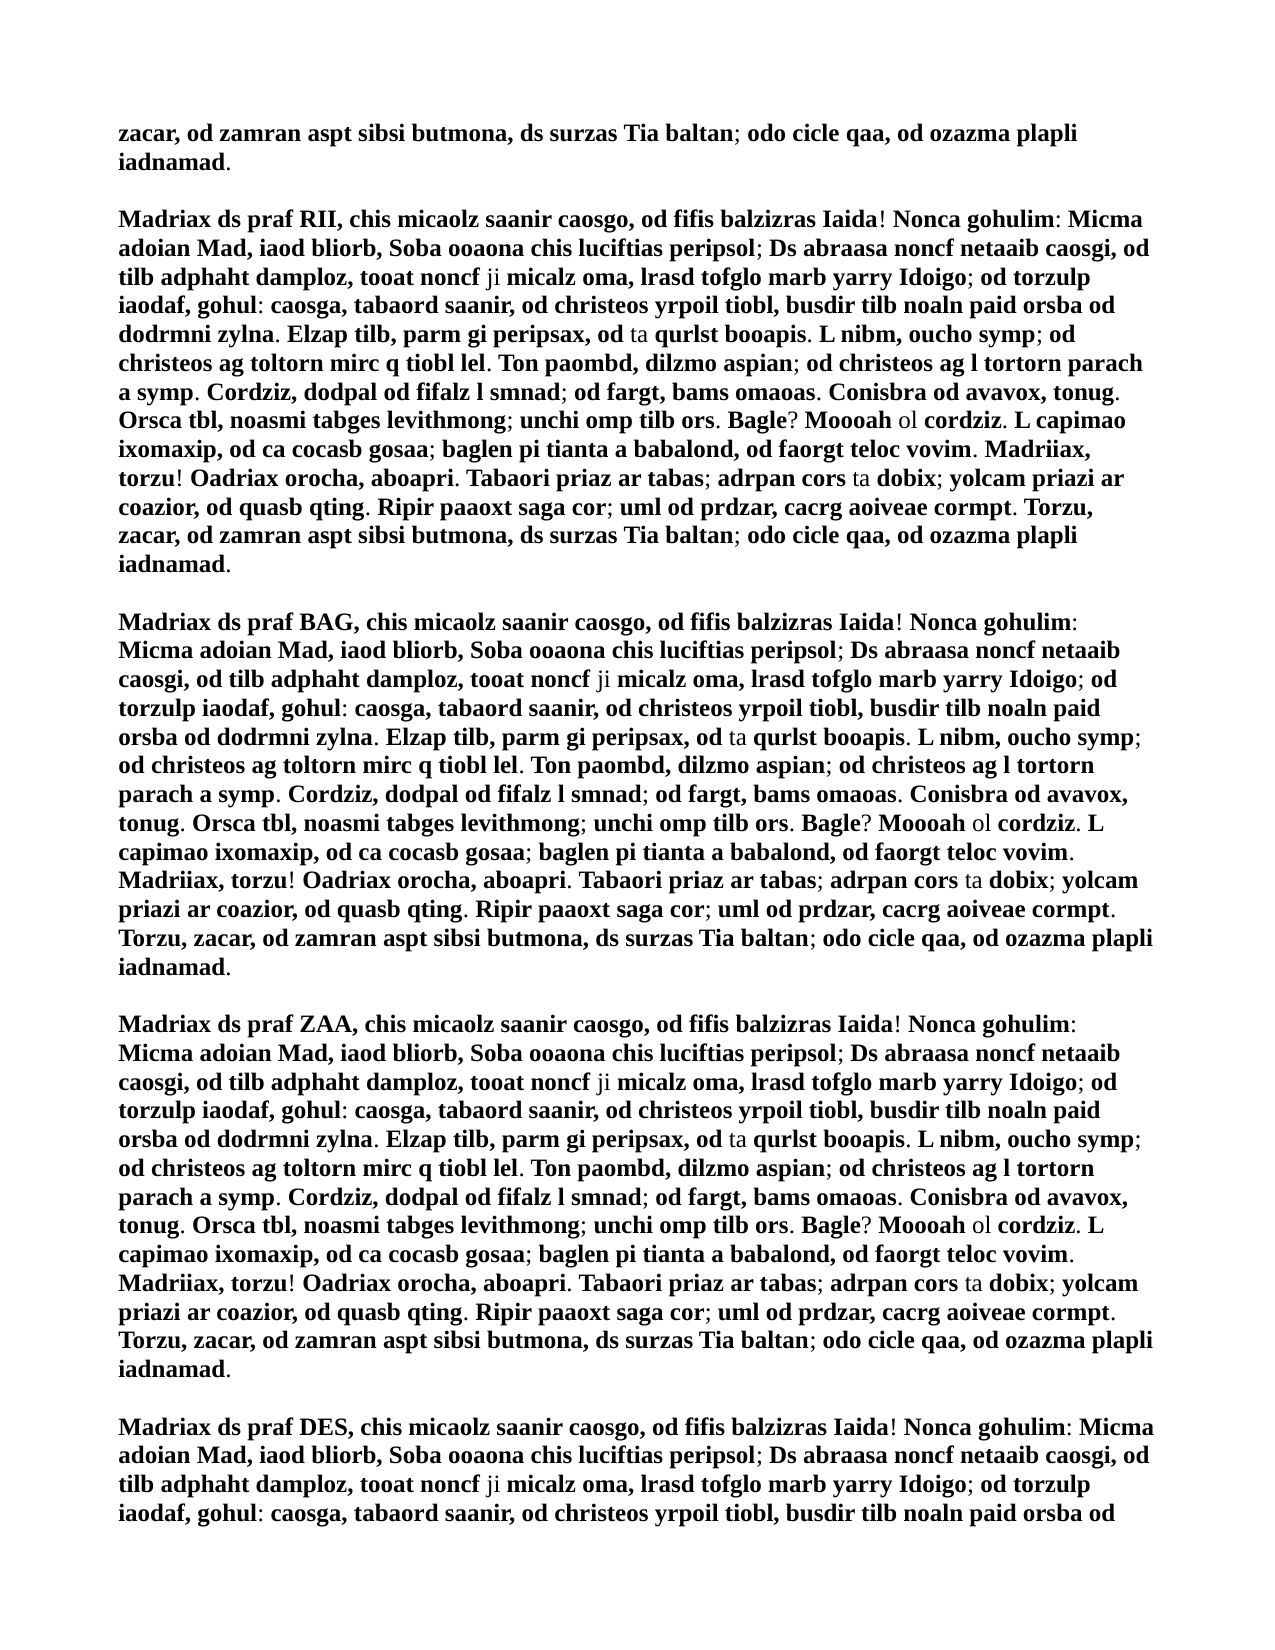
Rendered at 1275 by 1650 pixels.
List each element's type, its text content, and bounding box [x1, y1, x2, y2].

text Madriax ds praf DES, chis micaolz saanir caosgo, od fifis balzizras Iaida! Nonca gohulim: Micma adoian Mad, iaod bliorb, Soba ooaona chis luciftias peripsol; Ds abraasa noncf netaaib caosgi, od tilb adphaht damploz, tooat noncf ji micalz oma, lrasd tofglo marb yarry Idoigo; od torzulp iaodaf, gohul: caosga, tabaord saanir, od christeos yrpoil tiobl, busdir tilb noaln paid orsba od [118, 1412, 1157, 1527]
text Madriax ds praf BAG, chis micaolz saanir caosgo, od fifis balzizras Iaida! Nonca gohulim: Micma adoian Mad, iaod bliorb, Soba ooaona chis luciftias peripsol; Ds abraasa noncf netaaib caosgi, od tilb adphaht damploz, tooat noncf ji micalz oma, lrasd tofglo marb yarry Idoigo; od torzulp iaodaf, gohul: caosga, tabaord saanir, od christeos yrpoil tiobl, busdir tilb noaln paid orsba od dodrmni zylna. Elzap tilb, parm gi peripsax, od ta qurlst booapis. L nibm, oucho symp; od christeos ag toltorn mirc q tiobl lel. Ton paombd, dilzmo aspian; od christeos ag l tortorn parach a symp. Cordziz, dodpal od fifalz l smnad; od fargt, bams omaoas. Conisbra od avavox, tonug. Orsca tbl, noasmi tabges levithmong; unchi omp tilb ors. Bagle? Moooah ol cordziz. L capimao ixomaxip, od ca cocasb gosaa; baglen pi tianta a babalond, od faorgt teloc vovim. Madriiax, torzu! Oadriax orocha, aboapri. Tabaori priaz ar tabas; adrpan cors ta dobix; yolcam priazi ar coazior, od quasb qting. Ripir paaoxt saga cor; uml od prdzar, cacrg aoiveae cormpt. Torzu, zacar, od zamran aspt sibsi butmona, ds surzas Tia baltan; odo cicle qaa, od ozazma plapli iadnamad. [118, 607, 1157, 981]
text zacar, od zamran aspt sibsi butmona, ds surzas Tia baltan; odo cicle qaa, od ozazma plapli iadnamad. [118, 118, 1157, 176]
text Madriax ds praf ZAA, chis micaolz saanir caosgo, od fifis balzizras Iaida! Nonca gohulim: Micma adoian Mad, iaod bliorb, Soba ooaona chis luciftias peripsol; Ds abraasa noncf netaaib caosgi, od tilb adphaht damploz, tooat noncf ji micalz oma, lrasd tofglo marb yarry Idoigo; od torzulp iaodaf, gohul: caosga, tabaord saanir, od christeos yrpoil tiobl, busdir tilb noaln paid orsba od dodrmni zylna. Elzap tilb, parm gi peripsax, od ta qurlst booapis. L nibm, oucho symp; od christeos ag toltorn mirc q tiobl lel. Ton paombd, dilzmo aspian; od christeos ag l tortorn parach a symp. Cordziz, dodpal od fifalz l smnad; od fargt, bams omaoas. Conisbra od avavox, tonug. Orsca tbl, noasmi tabges levithmong; unchi omp tilb ors. Bagle? Moooah ol cordziz. L capimao ixomaxip, od ca cocasb gosaa; baglen pi tianta a babalond, od faorgt teloc vovim. Madriiax, torzu! Oadriax orocha, aboapri. Tabaori priaz ar tabas; adrpan cors ta dobix; yolcam priazi ar coazior, od quasb qting. Ripir paaoxt saga cor; uml od prdzar, cacrg aoiveae cormpt. Torzu, zacar, od zamran aspt sibsi butmona, ds surzas Tia baltan; odo cicle qaa, od ozazma plapli iadnamad. [118, 1009, 1157, 1383]
text Madriax ds praf RII, chis micaolz saanir caosgo, od fifis balzizras Iaida! Nonca gohulim: Micma adoian Mad, iaod bliorb, Soba ooaona chis luciftias peripsol; Ds abraasa noncf netaaib caosgi, od tilb adphaht damploz, tooat noncf ji micalz oma, lrasd tofglo marb yarry Idoigo; od torzulp iaodaf, gohul: caosga, tabaord saanir, od christeos yrpoil tiobl, busdir tilb noaln paid orsba od dodrmni zylna. Elzap tilb, parm gi peripsax, od ta qurlst booapis. L nibm, oucho symp; od christeos ag toltorn mirc q tiobl lel. Ton paombd, dilzmo aspian; od christeos ag l tortorn parach a symp. Cordziz, dodpal od fifalz l smnad; od fargt, bams omaoas. Conisbra od avavox, tonug. Orsca tbl, noasmi tabges levithmong; unchi omp tilb ors. Bagle? Moooah ol cordziz. L capimao ixomaxip, od ca cocasb gosaa; baglen pi tianta a babalond, od faorgt teloc vovim. Madriiax, torzu! Oadriax orocha, aboapri. Tabaori priaz ar tabas; adrpan cors ta dobix; yolcam priazi ar coazior, od quasb qting. Ripir paaoxt saga cor; uml od prdzar, cacrg aoiveae cormpt. Torzu, zacar, od zamran aspt sibsi butmona, ds surzas Tia baltan; odo cicle qaa, od ozazma plapli iadnamad. [118, 204, 1157, 578]
